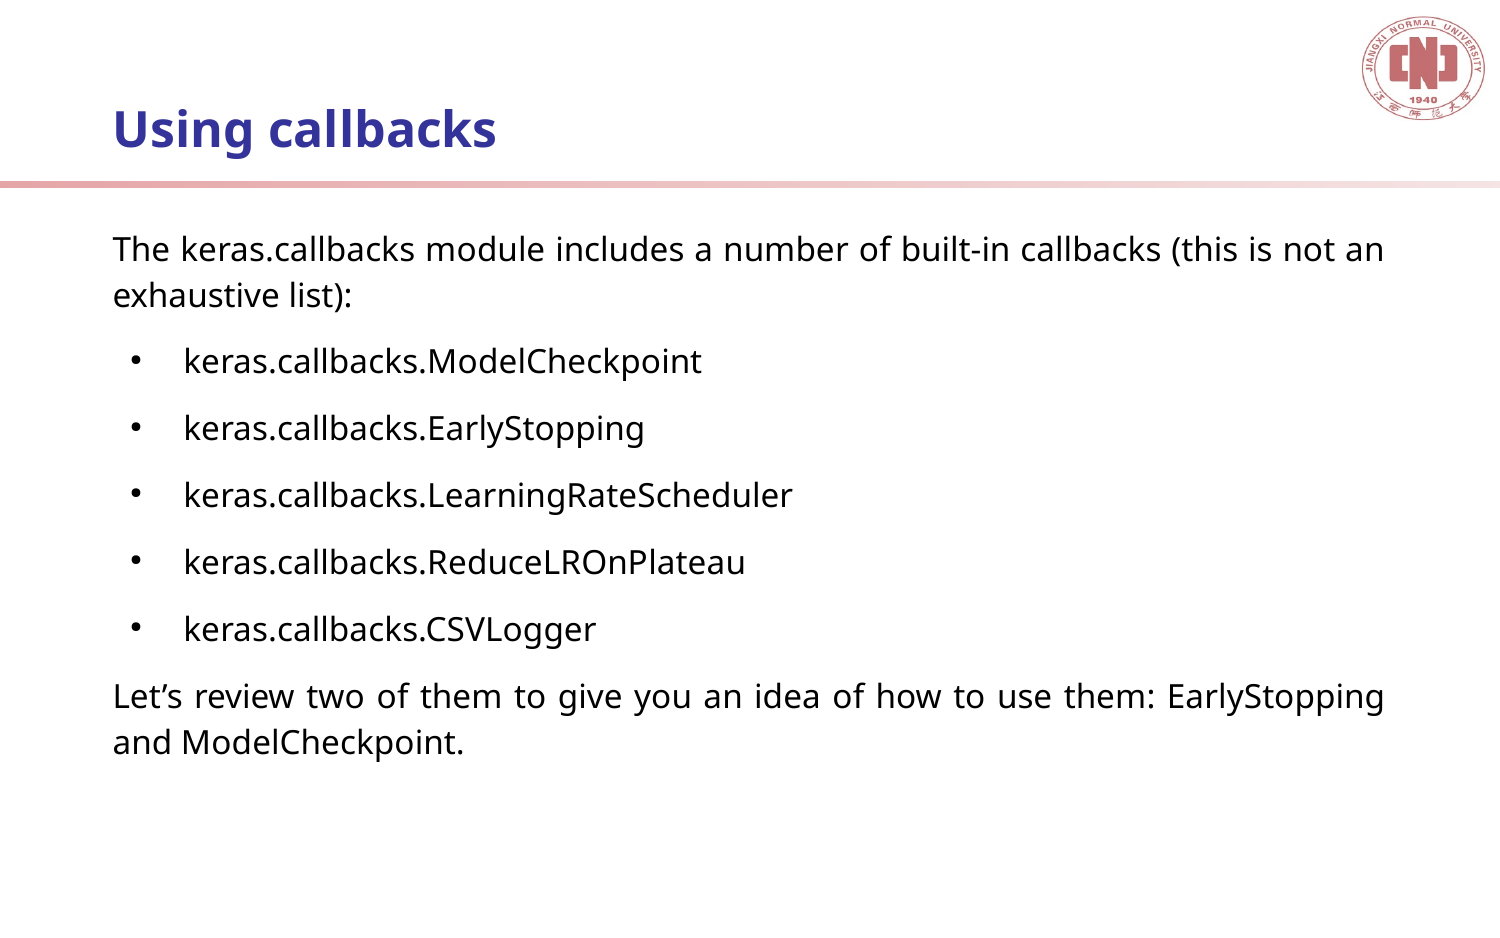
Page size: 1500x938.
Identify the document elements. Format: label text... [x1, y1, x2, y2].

list The keras.callbacks module includes a number of built-in callbacks (this is not an exhaustive list): keras.callbacks.ModelCheckpoint keras.callbacks.EarlyStopping keras.callbacks.LearningRateScheduler keras.callbacks.ReduceLROnPlateau keras.callbacks.CSVLogger Let’s review two of them to give you an idea of how to use them: EarlyStopping and ModelCheckpoint. [112, 225, 1388, 863]
picture [1360, 15, 1486, 121]
title Using callbacks [112, 37, 1351, 162]
